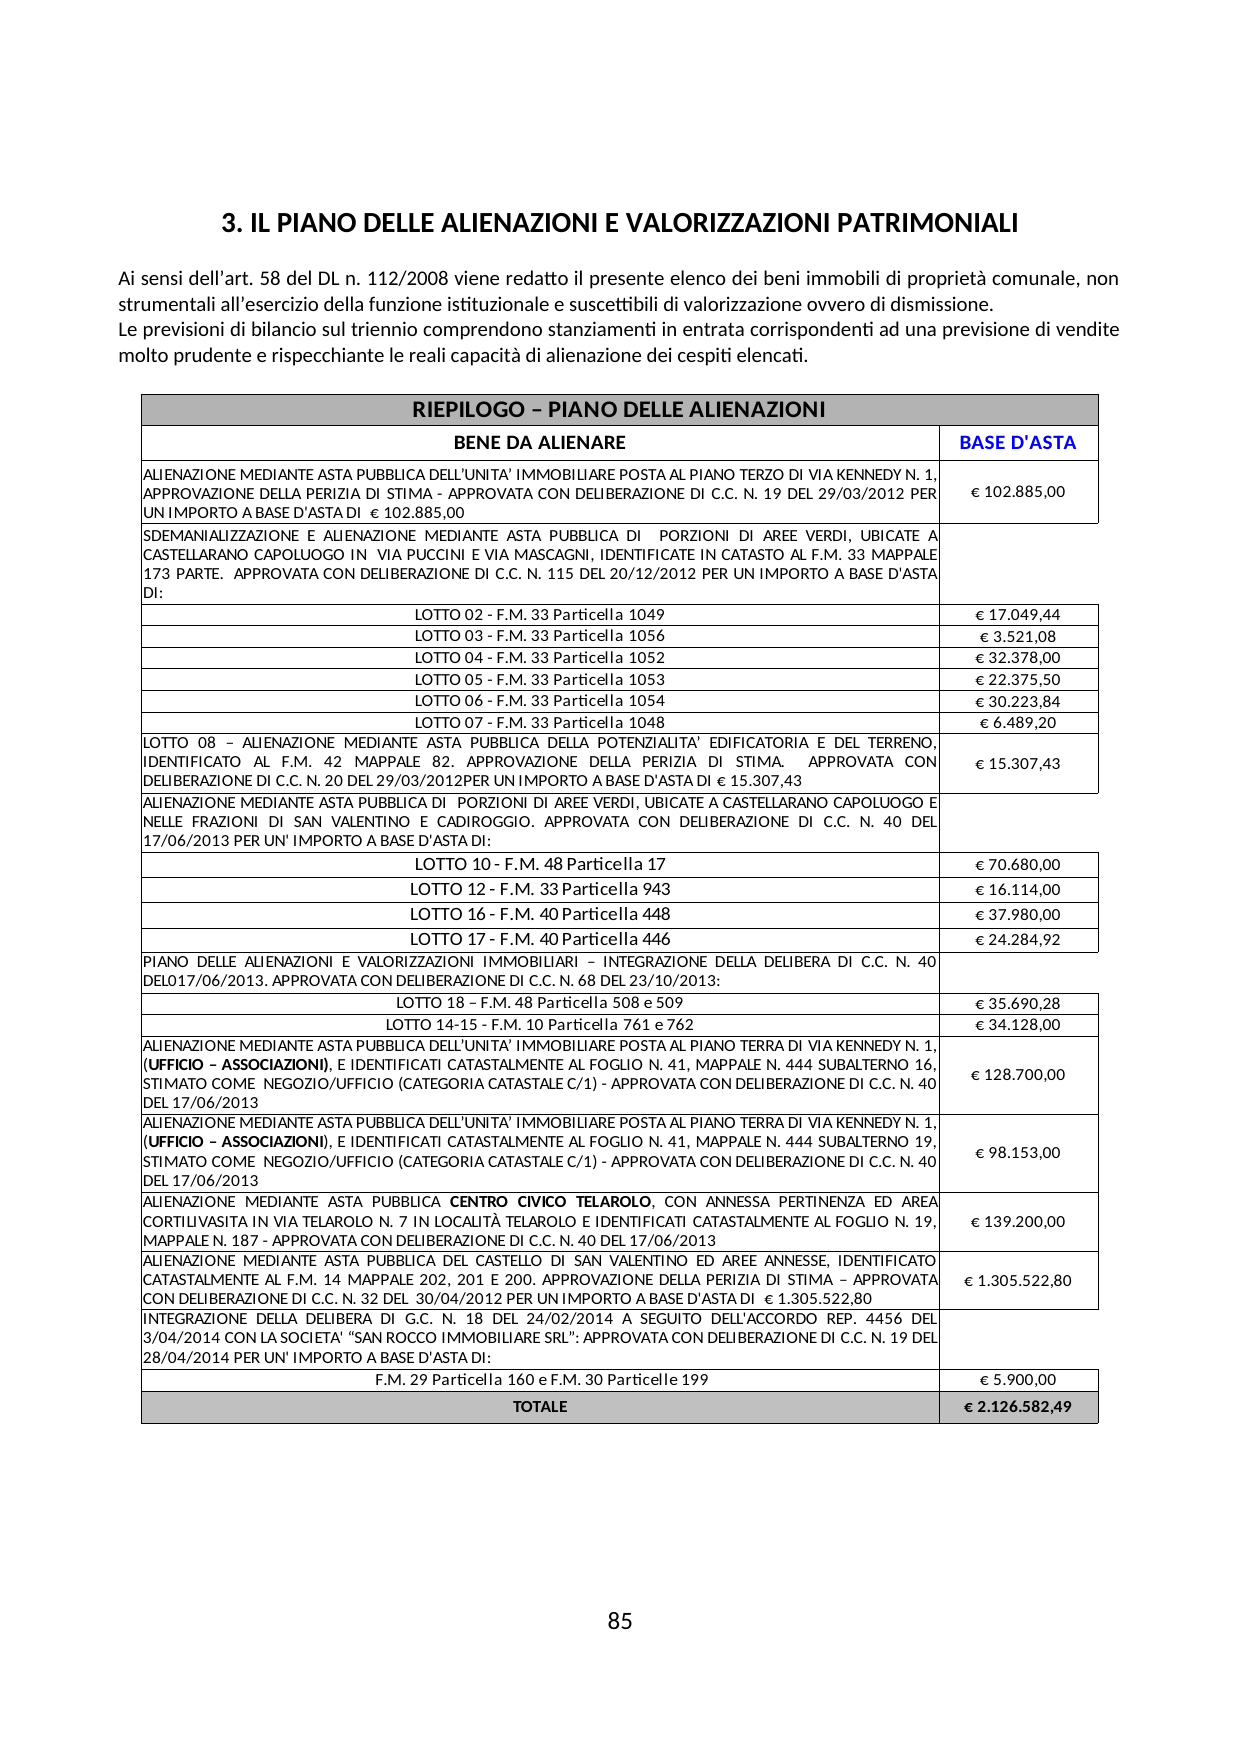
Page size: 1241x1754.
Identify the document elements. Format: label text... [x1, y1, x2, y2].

text Le previsioni di bilancio sul triennio comprendono stanziamenti in entrata corrispondenti ad una previsione di vendite molto prudente e rispecchiante le reali capacità di alienazione dei cespiti elencati. [118, 316, 1122, 367]
subtitle 3. IL PIANO DELLE ALIENAZIONI E VALORIZZAZIONI PATRIMONIALI [118, 204, 1122, 240]
text Ai sensi dell’art. 58 del DL n. 112/2008 viene redatto il presente elenco dei beni immobili di proprietà comunale, non strumentali all’esercizio della funzione istituzionale e suscettibili di valorizzazione ovvero di dismissione. [118, 266, 1122, 316]
